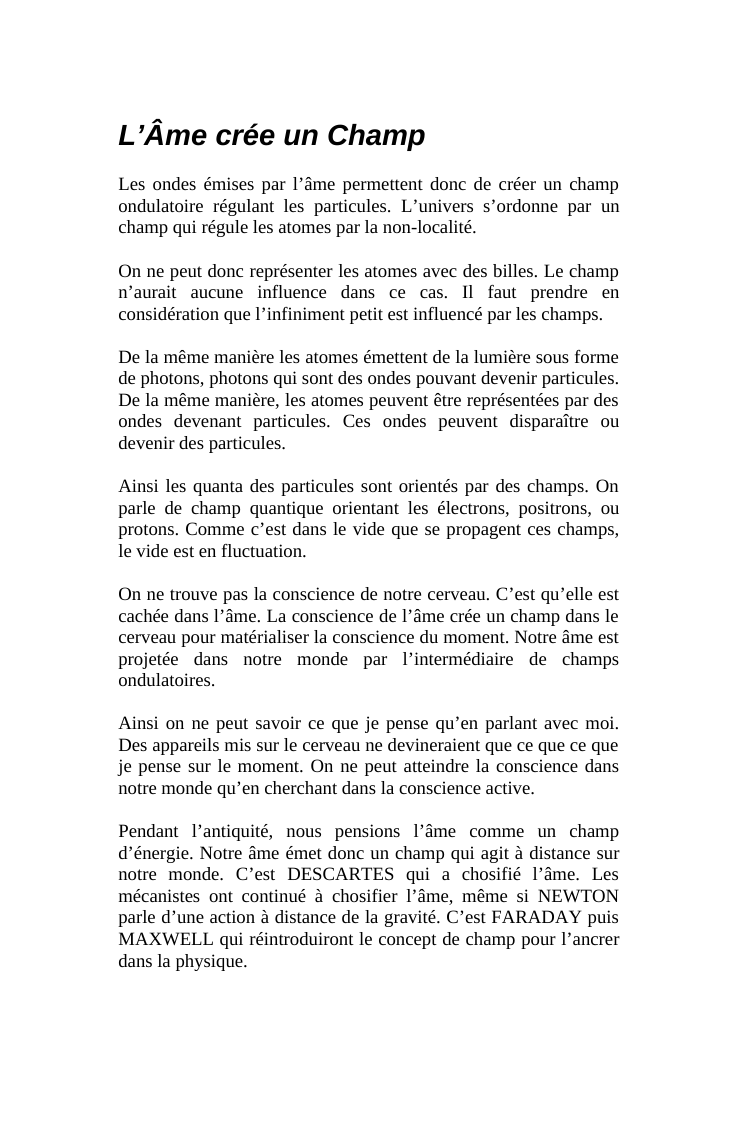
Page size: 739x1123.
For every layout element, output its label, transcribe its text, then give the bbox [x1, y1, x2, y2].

text Pendant l’antiquité, nous pensions l’âme comme un champ d’énergie. Notre âme émet donc un champ qui agit à distance sur notre monde. C’est DESCARTES qui a chosifié l’âme. Les mécanistes ont continué à chosifier l’âme, même si NEWTON parle d’une action à distance de la gravité. C’est FARADAY puis MAXWELL qui réintroduiront le concept de champ pour l’ancrer dans la physique. [118, 820, 620, 971]
subtitle L’Âme crée un Champ [118, 118, 620, 152]
text Les ondes émises par l’âme permettent donc de créer un champ ondulatoire régulant les particules. L’univers s’ordonne par un champ qui régule les atomes par la non-localité. [118, 173, 620, 238]
text De la même manière les atomes émettent de la lumière sous forme de photons, photons qui sont des ondes pouvant devenir particules. De la même manière, les atomes peuvent être représentées par des ondes devenant particules. Ces ondes peuvent disparaître ou devenir des particules. [118, 346, 620, 453]
text Ainsi les quanta des particules sont orientés par des champs. On parle de champ quantique orientant les électrons, positrons, ou protons. Comme c’est dans le vide que se propagent ces champs, le vide est en fluctuation. [118, 475, 620, 561]
text Ainsi on ne peut savoir ce que je pense qu’en parlant avec moi. Des appareils mis sur le cerveau ne devineraient que ce que ce que je pense sur le moment. On ne peut atteindre la conscience dans notre monde qu’en cherchant dans la conscience active. [118, 712, 620, 798]
text On ne peut donc représenter les atomes avec des billes. Le champ n’aurait aucune influence dans ce cas. Il faut prendre en considération que l’infiniment petit est influencé par les champs. [118, 259, 620, 324]
text On ne trouve pas la conscience de notre cerveau. C’est qu’elle est cachée dans l’âme. La conscience de l’âme crée un champ dans le cerveau pour matérialiser la conscience du moment. Notre âme est projetée dans notre monde par l’intermédiaire de champs ondulatoires. [118, 583, 620, 691]
